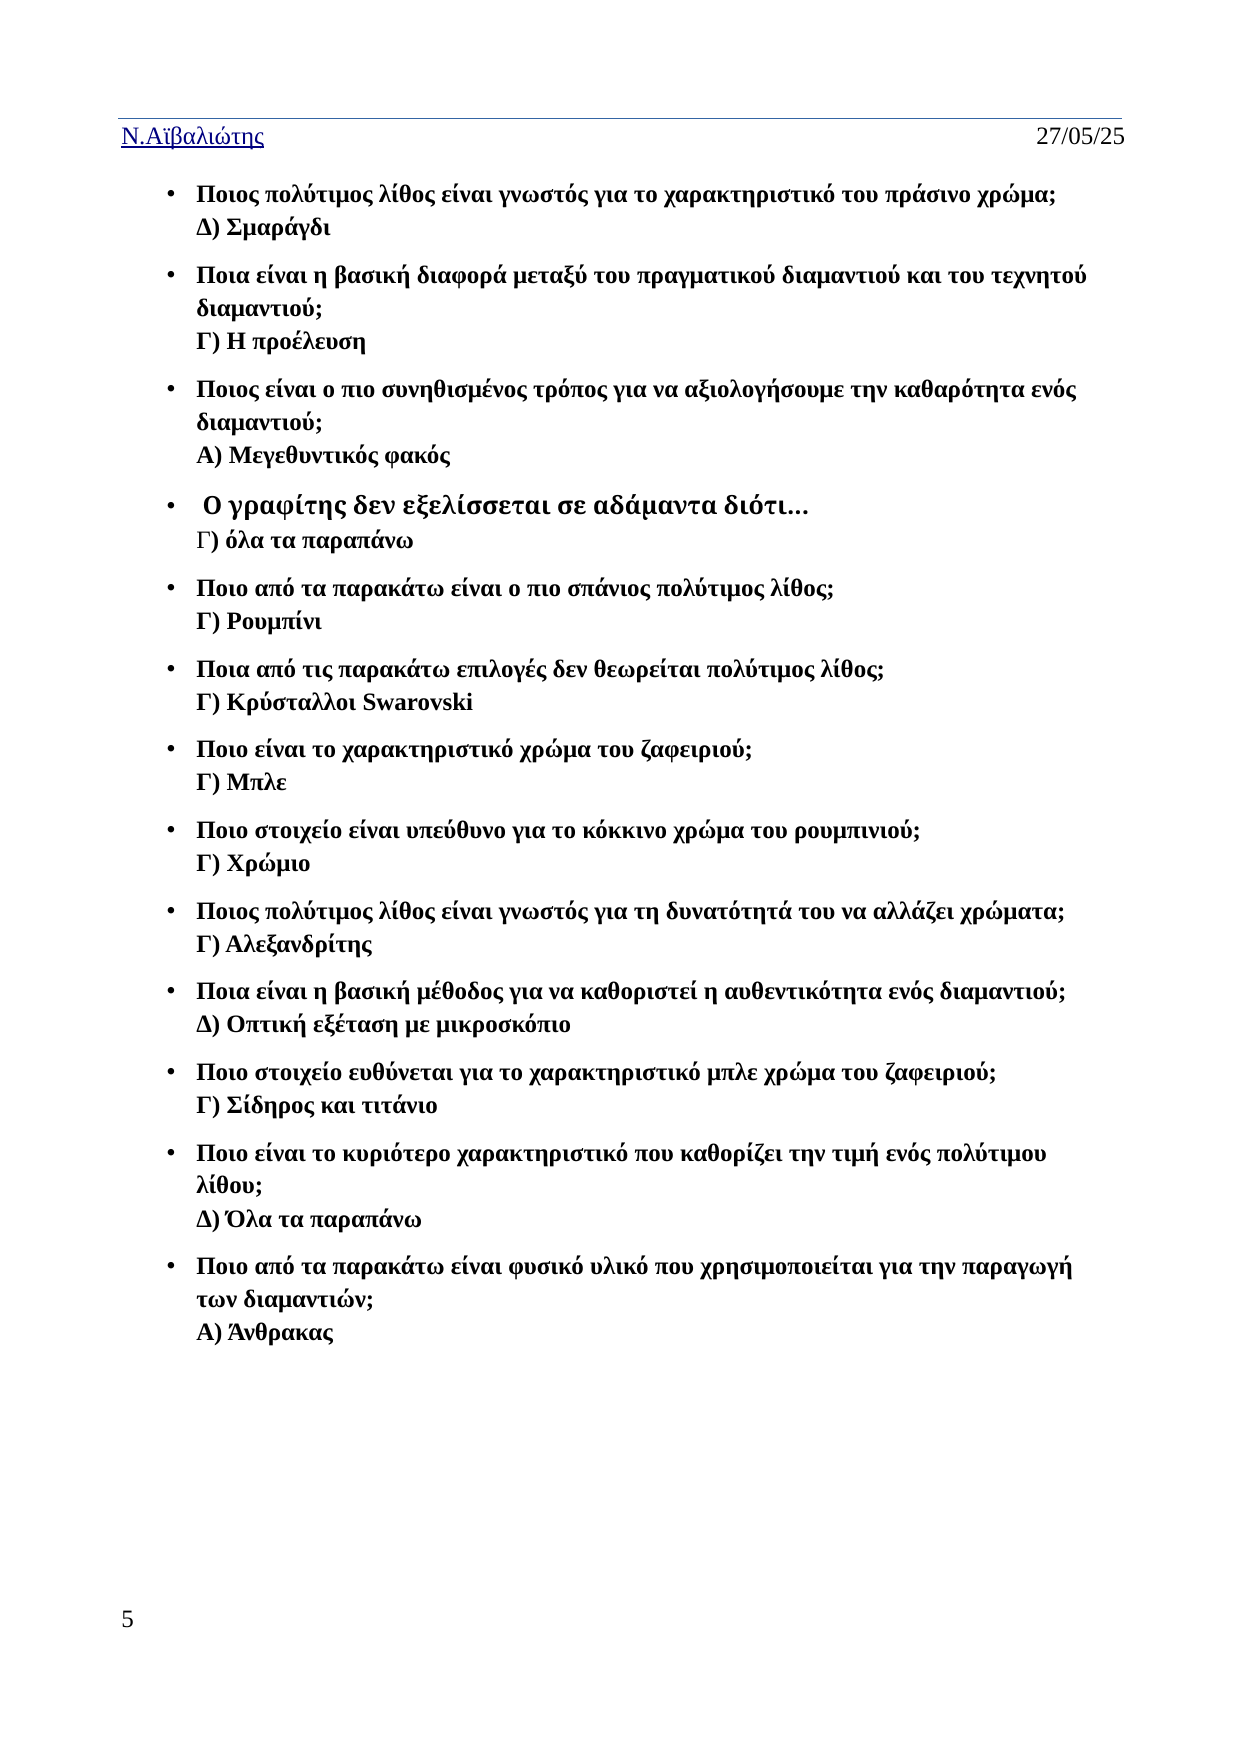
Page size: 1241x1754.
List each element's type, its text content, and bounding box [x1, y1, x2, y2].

list Ποιο είναι το χαρακτηριστικό χρώμα του ζαφειριού; Γ) Μπλε [167, 734, 1119, 796]
list Ποια είναι η βασική διαφορά μεταξύ του πραγματικού διαμαντιού και του τεχνητού διαμαντιού; Γ) Η προέλευση [167, 260, 1119, 355]
list Ποιος πολύτιμος λίθος είναι γνωστός για το χαρακτηριστικό του πράσινο χρώμα; Δ) Σμαράγδι [167, 179, 1119, 241]
list Ποιος είναι ο πιο συνηθισμένος τρόπος για να αξιολογήσουμε την καθαρότητα ενός διαμαντιού; Α) Μεγεθυντικός φακός [167, 374, 1119, 468]
list Ποιος πολύτιμος λίθος είναι γνωστός για τη δυνατότητά του να αλλάζει χρώματα; Γ) Αλεξανδρίτης [167, 896, 1119, 957]
list Ποιο στοιχείο ευθύνεται για το χαρακτηριστικό μπλε χρώμα του ζαφειριού; Γ) Σίδηρος και τιτάνιο [167, 1057, 1119, 1119]
list Ποιο στοιχείο είναι υπεύθυνο για το κόκκινο χρώμα του ρουμπινιού; Γ) Χρώμιο [167, 815, 1119, 877]
list Ποιο από τα παρακάτω είναι φυσικό υλικό που χρησιμοποιείται για την παραγωγή των διαμαντιών; Α) Άνθρακας [167, 1251, 1119, 1346]
list Ποια είναι η βασική μέθοδος για να καθοριστεί η αυθεντικότητα ενός διαμαντιού; Δ) Οπτική εξέταση με μικροσκόπιο [167, 976, 1119, 1038]
list Ποια από τις παρακάτω επιλογές δεν θεωρείται πολύτιμος λίθος; Γ) Κρύσταλλοι Swarovski [167, 654, 1119, 716]
list Ποιο είναι το κυριότερο χαρακτηριστικό που καθορίζει την τιμή ενός πολύτιμου λίθου; Δ) Όλα τα παραπάνω [167, 1138, 1119, 1232]
list Ο γραφίτης δεν εξελίσσεται σε αδάμαντα διότι... Γ) όλα τα παραπάνω [167, 487, 1119, 554]
list Ποιο από τα παρακάτω είναι ο πιο σπάνιος πολύτιμος λίθος; Γ) Ρουμπίνι [167, 573, 1119, 635]
